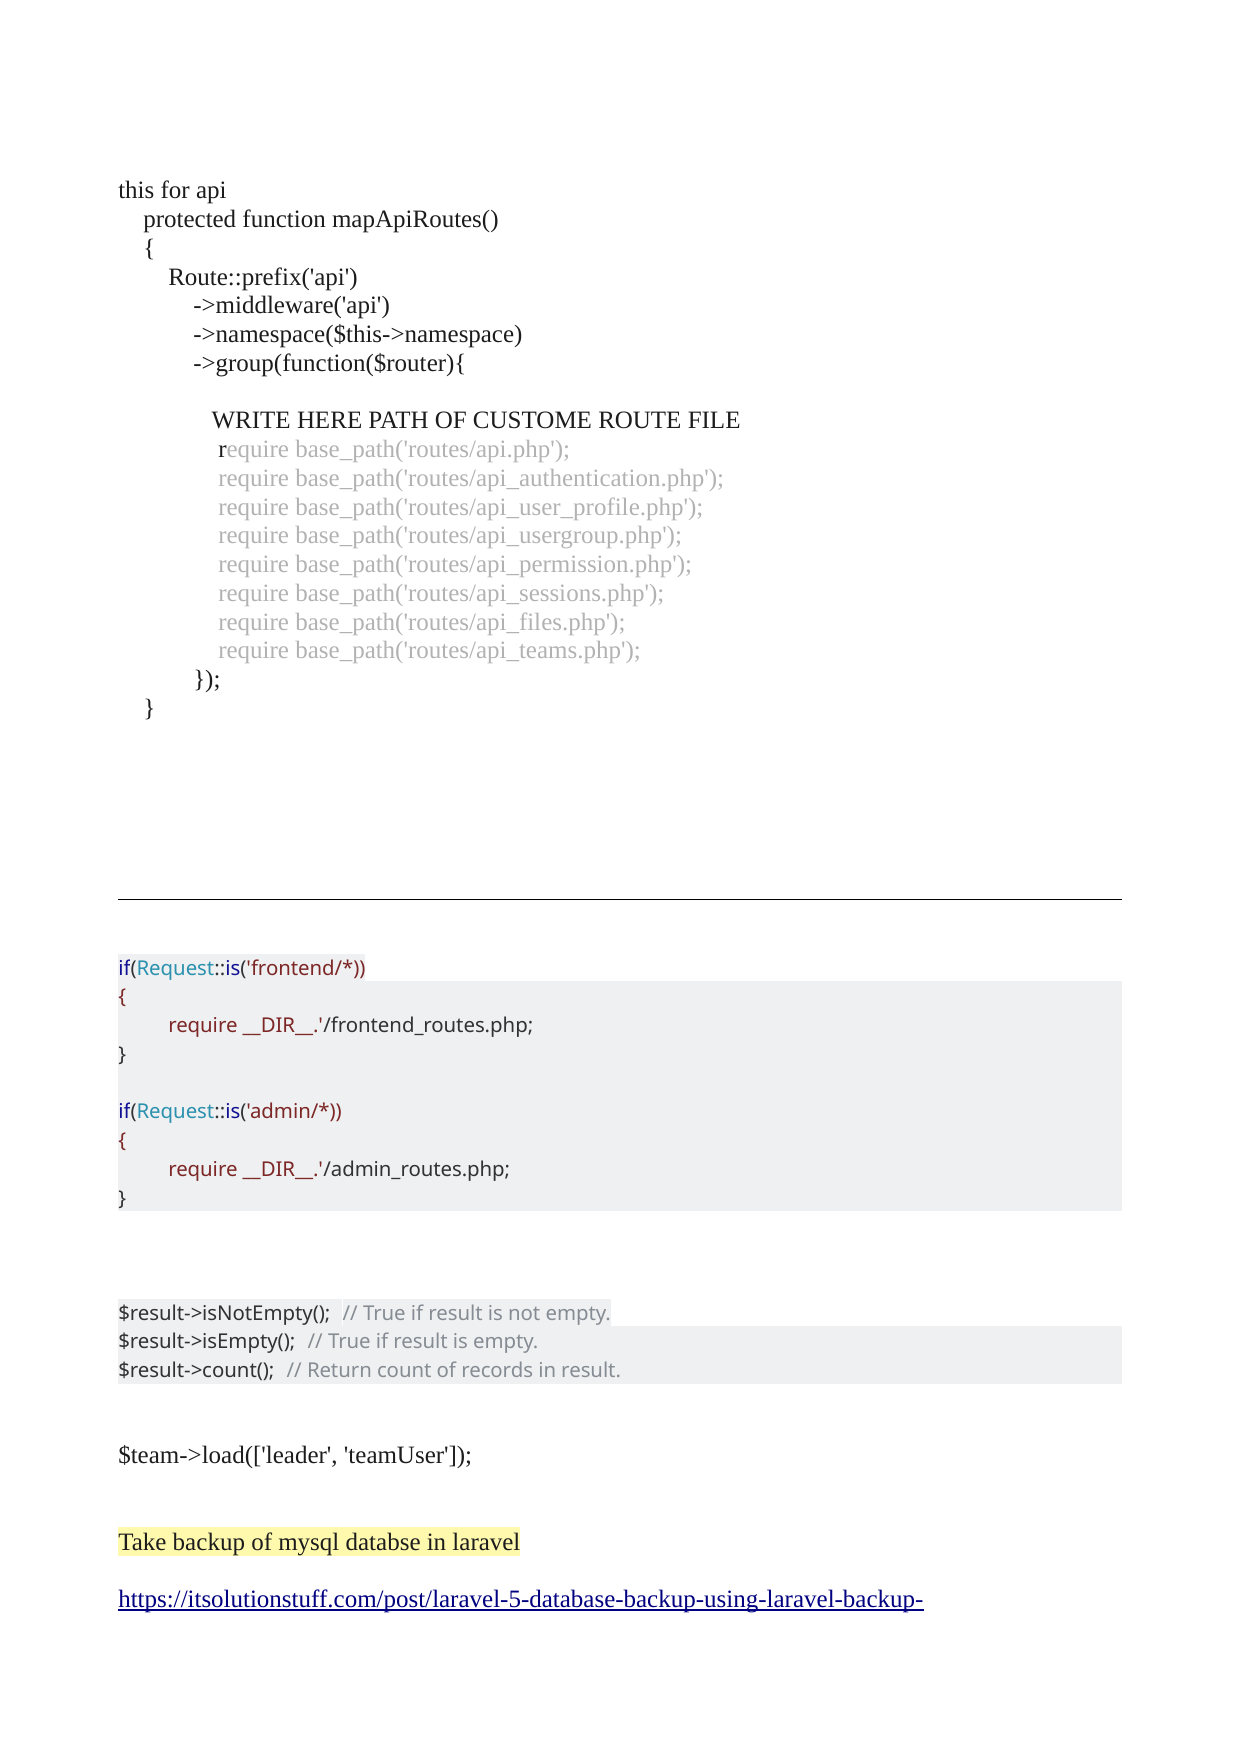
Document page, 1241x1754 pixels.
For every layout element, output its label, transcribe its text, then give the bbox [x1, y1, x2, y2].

text ->namespace($this->namespace) [118, 319, 1122, 348]
text } [118, 1039, 1122, 1067]
text require base_path('routes/api_sessions.php'); [118, 578, 1122, 607]
text ->middleware('api') [118, 291, 1122, 319]
text this for api [118, 176, 1122, 204]
text $result->isNotEmpty(); // True if result is not empty. [118, 1297, 1122, 1326]
text require base_path('routes/api_teams.php'); [118, 636, 1122, 664]
text require base_path('routes/api_usergroup.php'); [118, 521, 1122, 549]
text ->group(function($router){ [118, 348, 1122, 377]
text { [118, 1125, 1122, 1154]
text require base_path('routes/api_files.php'); [118, 607, 1122, 636]
text Route::prefix('api') [118, 262, 1122, 291]
text require __DIR__.'/admin_routes.php; [118, 1154, 1122, 1183]
text { [118, 233, 1122, 262]
text Take backup of mysql databse in laravel [118, 1527, 1122, 1556]
text protected function mapApiRoutes() [118, 204, 1122, 233]
text { [118, 981, 1122, 1010]
text } [118, 1183, 1122, 1211]
text } [118, 693, 1122, 722]
text require __DIR__.'/frontend_routes.php; [118, 1010, 1122, 1039]
text require base_path('routes/api.php'); [118, 434, 1122, 463]
text $result->isEmpty(); // True if result is empty. [118, 1326, 1122, 1355]
text WRITE HERE PATH OF CUSTOME ROUTE FILE [118, 406, 1122, 434]
text require base_path('routes/api_permission.php'); [118, 549, 1122, 578]
text require base_path('routes/api_authentication.php'); [118, 463, 1122, 492]
text require base_path('routes/api_user_profile.php'); [118, 492, 1122, 521]
text $team->load(['leader', 'teamUser']); [118, 1441, 1122, 1469]
text $result->count(); // Return count of records in result. [118, 1355, 1122, 1384]
text https://itsolutionstuff.com/post/laravel-5-database-backup-using-laravel-backup- [118, 1584, 1122, 1613]
text if(Request::is('admin/*)) [118, 1096, 1122, 1125]
text }); [118, 664, 1122, 693]
text if(Request::is('frontend/*)) [118, 952, 1122, 981]
